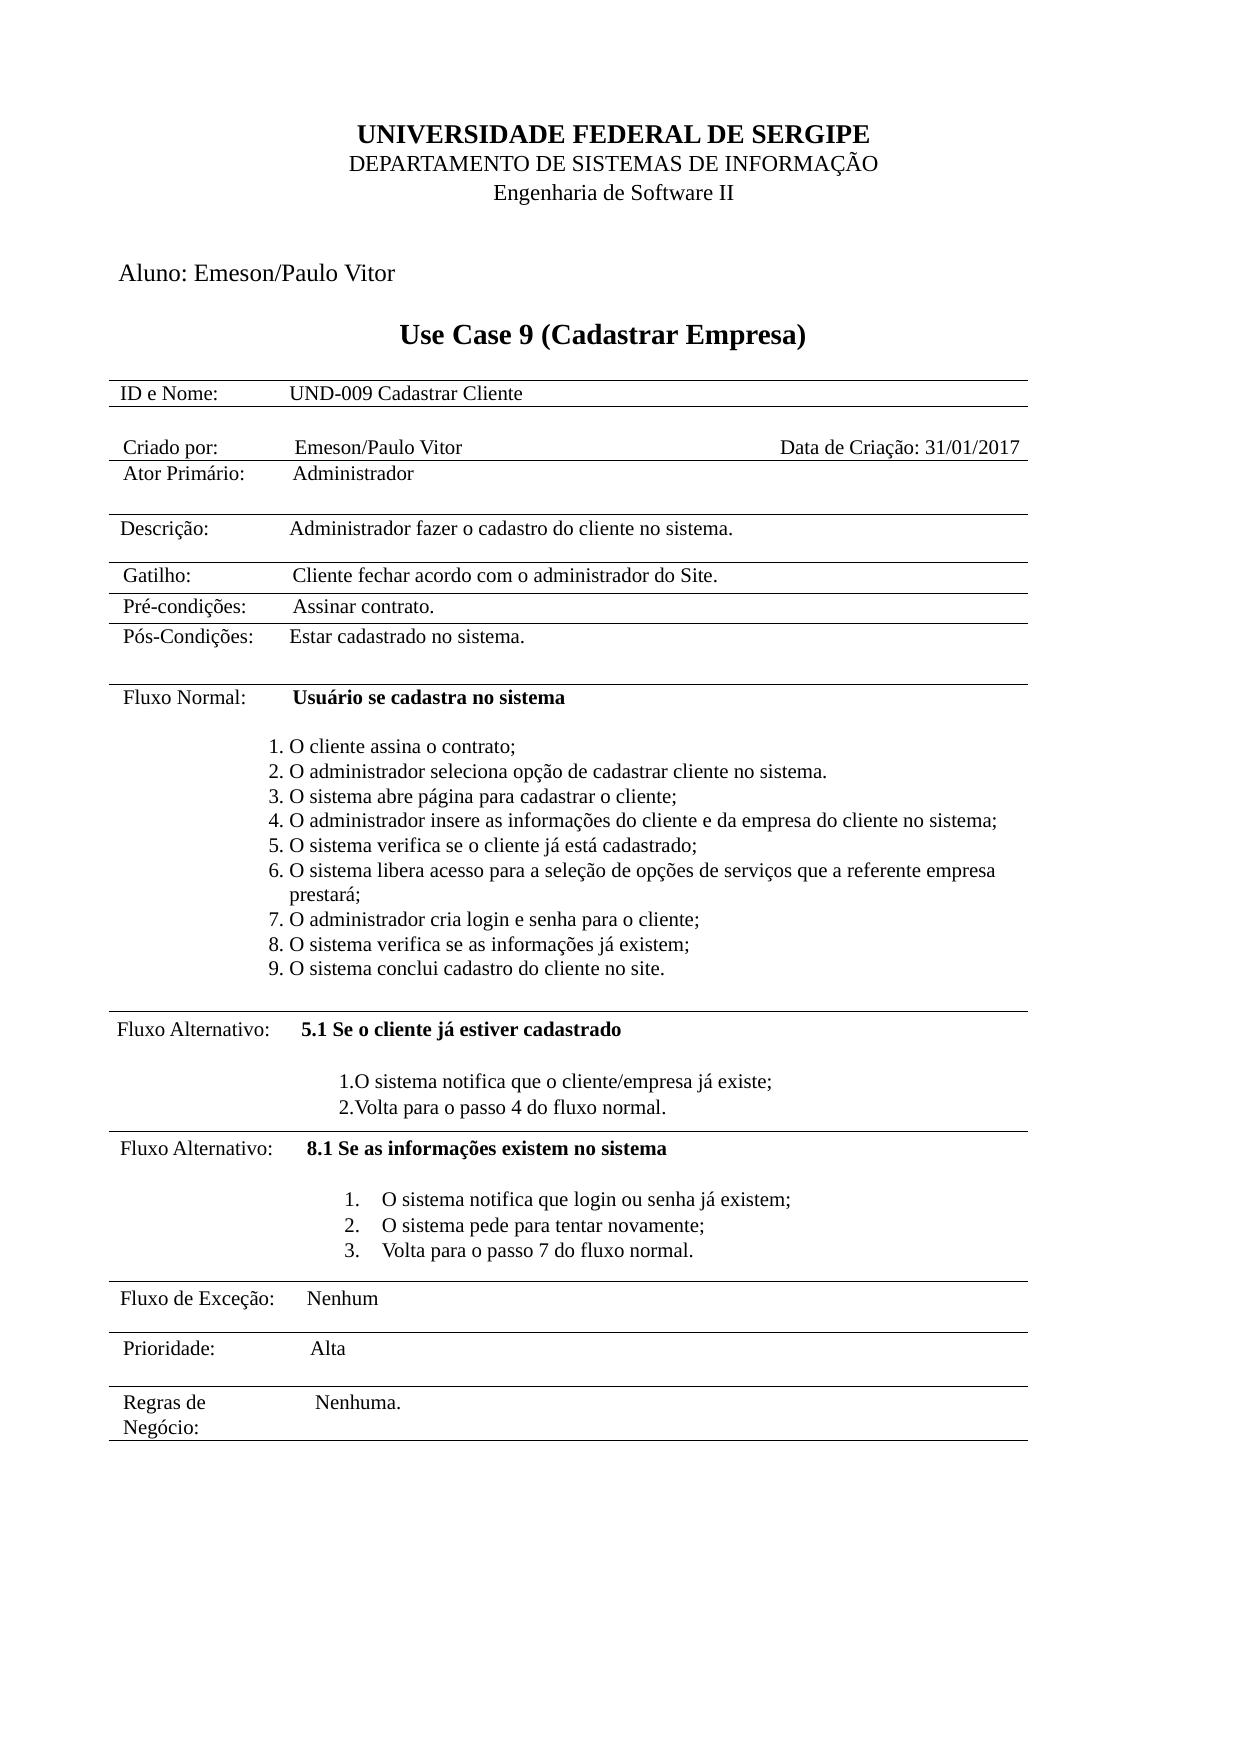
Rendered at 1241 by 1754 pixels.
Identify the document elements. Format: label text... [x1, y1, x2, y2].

table_header Fluxo Alternativo: [111, 1012, 295, 1126]
table_cell Administrador fazer o cadastro do cliente no sistema. [278, 515, 1028, 562]
table_cell Nenhum [295, 1282, 1028, 1332]
table_cell Cliente fechar acordo com o administrador do Site. [278, 563, 1028, 592]
table_cell Administrador [278, 461, 1028, 514]
table_cell Descrição: [109, 515, 278, 562]
table_cell Alta [295, 1333, 1028, 1386]
table_cell Assinar contrato. [278, 594, 1028, 622]
table_header 5.1 Se o cliente já estiver cadastrado O sistema notifica que o cliente/empresa já existe; Volta para o passo 4 do fluxo normal. [295, 1012, 1028, 1126]
table_cell Gatilho: [109, 563, 278, 592]
table_cell Prioridade: [109, 1333, 295, 1386]
table_header Fluxo Alternativo: [109, 1132, 295, 1281]
text Engenharia de Software II [133, 179, 1095, 205]
table_header UND-009 Cadastrar Cliente [278, 381, 1028, 406]
text DEPARTAMENTO DE SISTEMAS DE INFORMAÇÃO [133, 150, 1094, 176]
table_cell Fluxo Normal: [109, 685, 278, 1011]
table_cell Fluxo de Exceção: [109, 1282, 295, 1332]
table_cell Regras de Negócio: [109, 1387, 295, 1440]
text UNIVERSIDADE FEDERAL DE SERGIPE [133, 118, 1094, 149]
table_cell Estar cadastrado no sistema. [278, 624, 1028, 683]
table_cell Nenhuma. [295, 1387, 1028, 1440]
table_cell Pós-Condições: [109, 624, 278, 683]
table_cell Criado por: [109, 407, 278, 460]
table_cell Emeson/Paulo Vitor Data de Criação: 31/01/2017 [278, 407, 1028, 460]
table_header ID e Nome: [109, 381, 278, 406]
table_cell Usuário se cadastra no sistema O cliente assina o contrato; O administrador seleciona opção de cadastrar cliente no sistema. O sistema abre página para cadastrar o cliente; O administrador insere as informações do cliente e da empresa do cliente no sistema; O sistema verifica se o cliente já está cadastrado; O sistema libera acesso para a seleção de opções de serviços que a referente empresa prestará; O administrador cria login e senha para o cliente; O sistema verifica se as informações já existem; O sistema conclui cadastro do cliente no site. [278, 685, 1028, 1011]
text Use Case 9 (Cadastrar Empresa) [118, 317, 1087, 350]
text Aluno: Emeson/Paulo Vitor [118, 258, 1087, 286]
table_cell Pré-condições: [109, 594, 278, 622]
table_header 8.1 Se as informações existem no sistema O sistema notifica que login ou senha já existem; O sistema pede para tentar novamente; Volta para o passo 7 do fluxo normal. [295, 1132, 1028, 1281]
table_cell Ator Primário: [109, 461, 278, 514]
